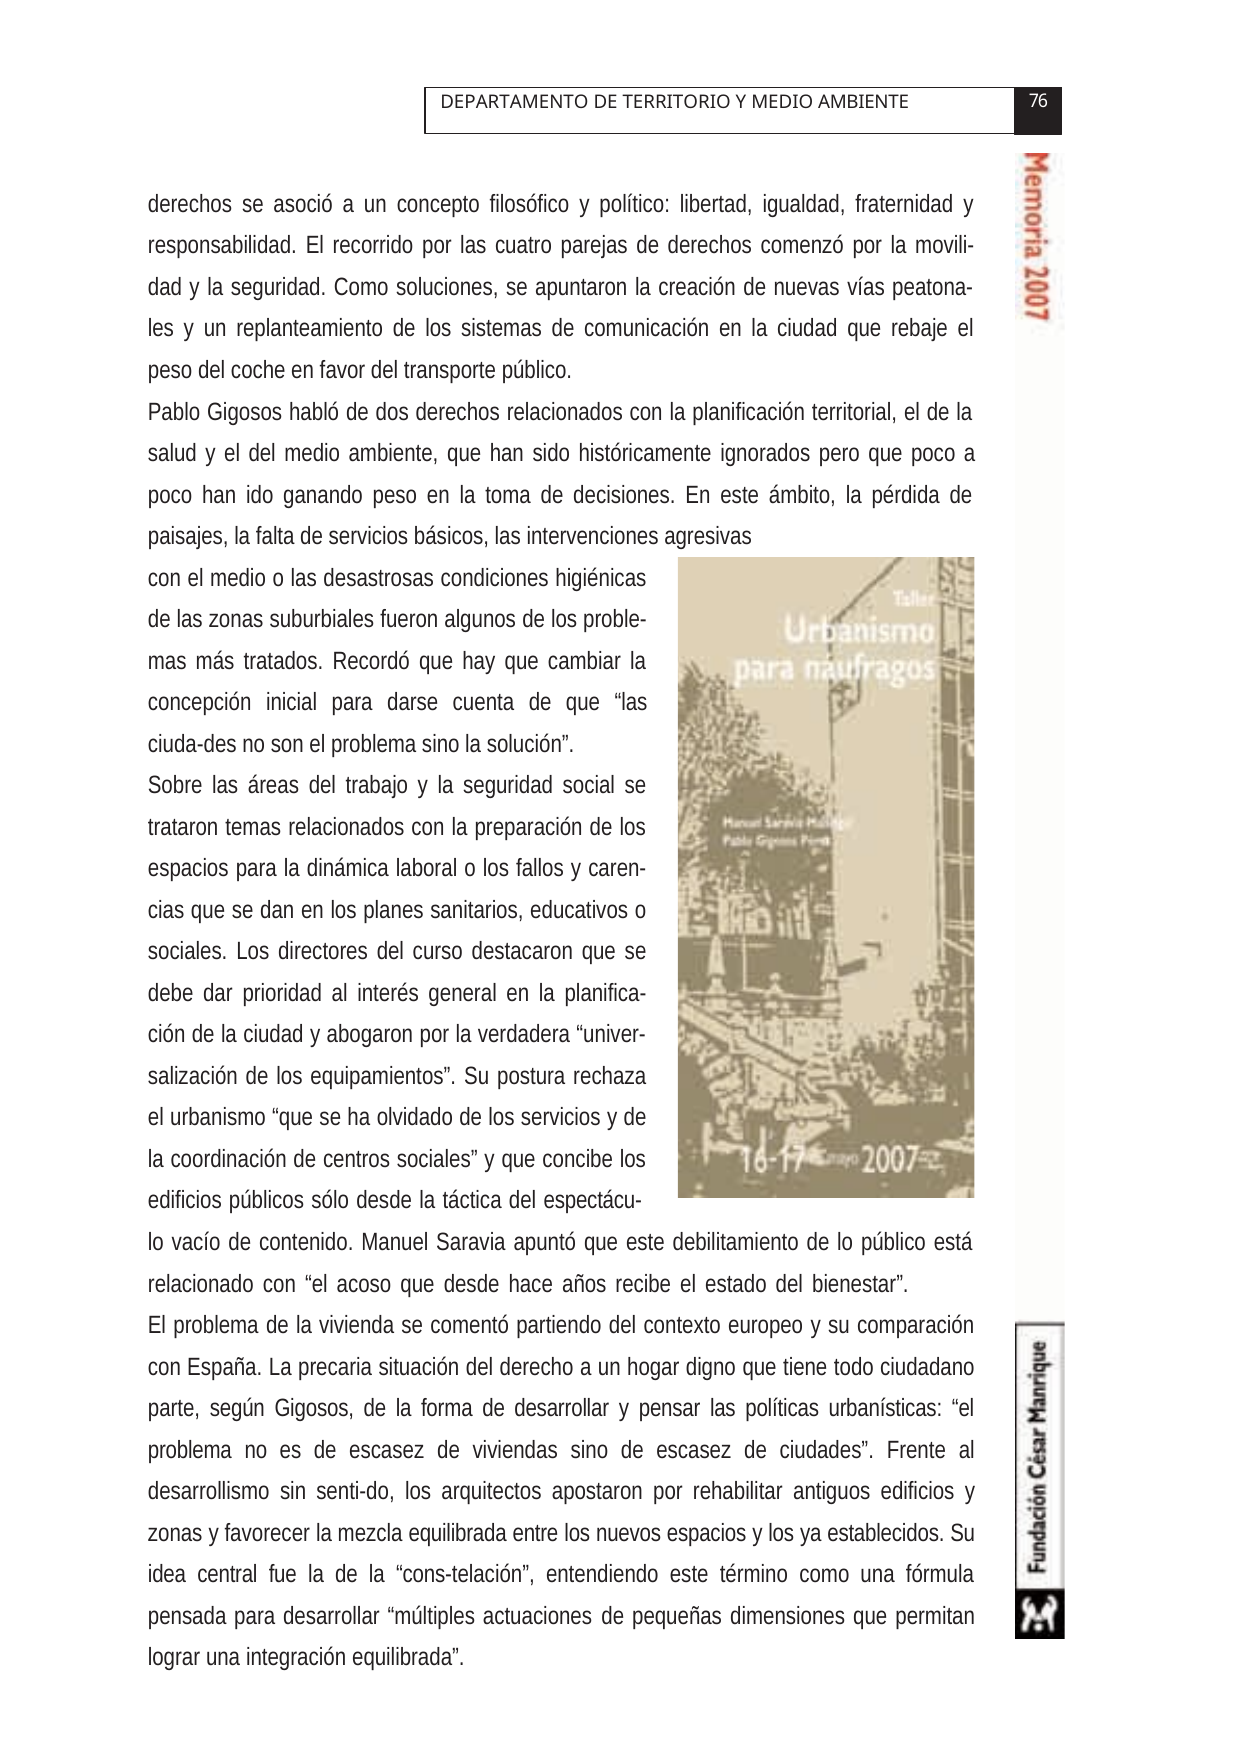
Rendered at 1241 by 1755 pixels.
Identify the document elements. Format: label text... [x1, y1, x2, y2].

text lo vacío de contenido. Manuel Saravia apuntó que este debilitamiento de lo público está relacionado con “el acoso que desde hace años recibe el estado del bienestar”. [148, 1227, 975, 1297]
text derechos se asoció a un concepto filosófico y político: libertad, igualdad, fraternidad y responsabilidad. El recorrido por las cuatro parejas de derechos comenzó por la movili-dad y la seguridad. Como soluciones, se apuntaron la creación de nuevas vías peatona-les y un replanteamiento de los sistemas de comunicación en la ciudad que rebaje el peso del coche en favor del transporte público. [148, 189, 975, 383]
text Pablo Gigosos habló de dos derechos relacionados con la planificación territorial, el de la salud y el del medio ambiente, que han sido históricamente ignorados pero que poco a poco han ido ganando peso en la toma de decisiones. En este ámbito, la pérdida de paisajes, la falta de servicios básicos, las intervenciones agresivas [148, 397, 975, 550]
text El problema de la vivienda se comentó partiendo del contexto europeo y su comparación con España. La precaria situación del derecho a un hogar digno que tiene todo ciudadano parte, según Gigosos, de la forma de desarrollar y pensar las políticas urbanísticas: “el problema no es de escasez de viviendas sino de escasez de ciudades”. Frente al desarrollismo sin senti-do, los arquitectos apostaron por rehabilitar antiguos edificios y zonas y favorecer la mezcla equilibrada entre los nuevos espacios y los ya establecidos. Su idea central fue la de la “cons-telación”, entendiendo este término como una fórmula pensada para desarrollar “múltiples actuaciones de pequeñas dimensiones que permitan lograr una integración equilibrada”. [148, 1310, 975, 1671]
text Sobre las áreas del trabajo y la seguridad social se trataron temas relacionados con la preparación de los espacios para la dinámica laboral o los fallos y caren-cias que se dan en los planes sanitarios, educativos o sociales. Los directores del curso destacaron que se debe dar prioridad al interés general en la planifica-ción de la ciudad y abogaron por la verdadera “univer-salización de los equipamientos”. Su postura rechaza el urbanismo “que se ha olvidado de los servicios y de la coordinación de centros sociales” y que concibe los edificios públicos sólo desde la táctica del espectácu- [148, 771, 647, 1214]
text con el medio o las desastrosas condiciones higiénicas de las zonas suburbiales fueron algunos de los proble-mas más tratados. Recordó que hay que cambiar la concepción inicial para darse cuenta de que “las ciuda-des no son el problema sino la solución”. [148, 563, 647, 757]
